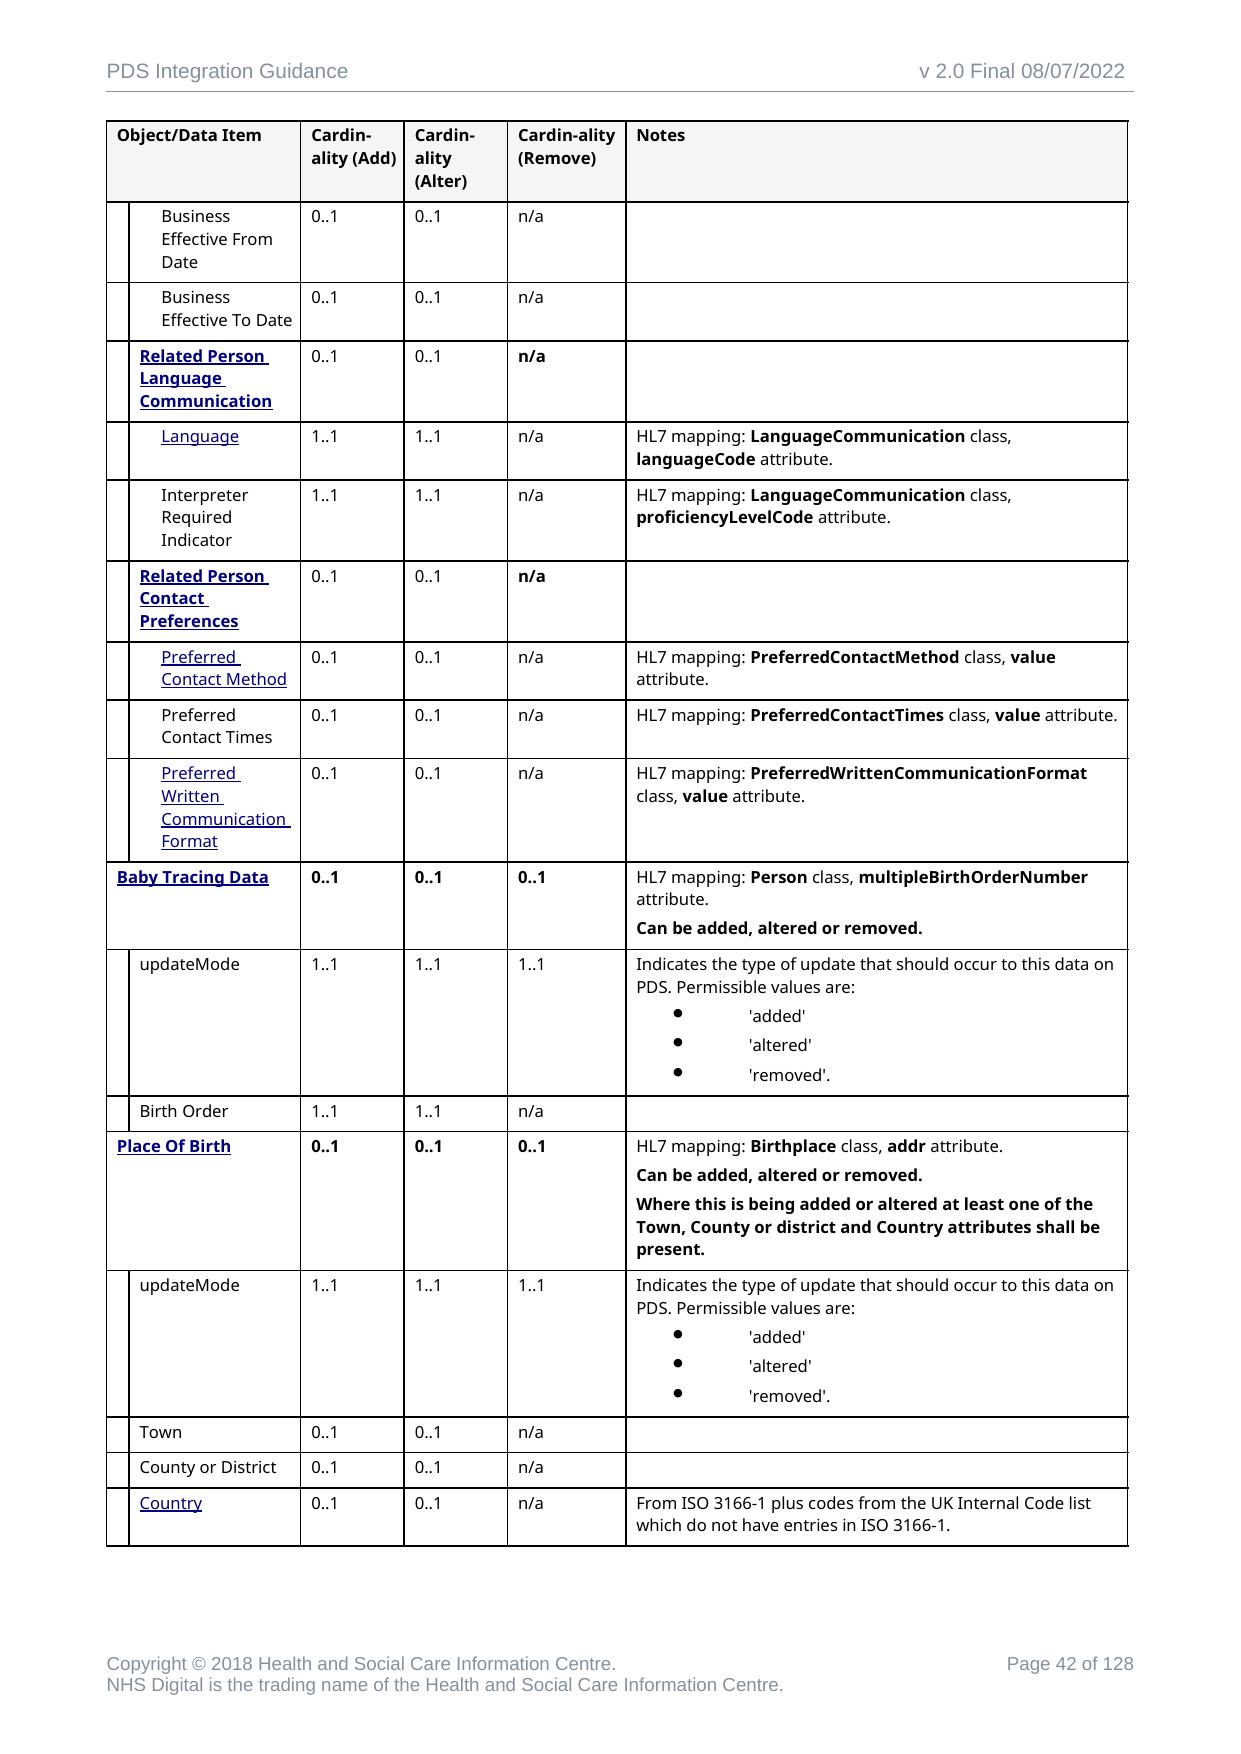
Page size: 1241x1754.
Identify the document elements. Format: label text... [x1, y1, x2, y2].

table_header Object/Data Item [107, 122, 300, 201]
table_cell Country [130, 1489, 300, 1545]
table_cell 0..1 [301, 863, 403, 948]
table_cell [107, 203, 128, 282]
table_cell n/a [508, 481, 625, 560]
table_cell [627, 1453, 1127, 1487]
table_cell Preferred Contact Method [130, 643, 300, 699]
table_cell [107, 481, 128, 560]
table_cell Baby Tracing Data [107, 863, 300, 948]
table_cell 1..1 [301, 950, 403, 1095]
table_cell 0..1 [301, 283, 403, 340]
table_cell 1..1 [405, 1097, 507, 1131]
table_cell Place Of Birth [107, 1132, 300, 1269]
table_cell HL7 mapping: Birthplace class, addr attribute. Can be added, altered or removed. Where this is being added or altered at least one of the Town, County or district and Country attributes shall be present. [627, 1132, 1127, 1269]
table_cell n/a [508, 562, 625, 641]
table_cell [107, 423, 128, 479]
table_cell 0..1 [405, 1132, 507, 1269]
table_cell 0..1 [301, 342, 403, 421]
table_cell HL7 mapping: PreferredContactMethod class, value attribute. [627, 643, 1127, 699]
table_cell 1..1 [405, 481, 507, 560]
table_cell 1..1 [301, 1271, 403, 1416]
table_cell 1..1 [508, 950, 625, 1095]
table_cell [107, 1453, 128, 1487]
table_cell n/a [508, 1489, 625, 1545]
table_header Cardin-ality (Alter) [405, 122, 507, 201]
table_cell 0..1 [405, 1453, 507, 1487]
table_cell 0..1 [405, 562, 507, 641]
table_cell 1..1 [405, 1271, 507, 1416]
table_cell [107, 759, 128, 861]
table_cell HL7 mapping: LanguageCommunication class, languageCode attribute. [627, 423, 1127, 479]
table_cell Interpreter Required Indicator [130, 481, 300, 560]
table_cell 0..1 [405, 701, 507, 758]
table_cell n/a [508, 759, 625, 861]
table_cell 0..1 [405, 759, 507, 861]
table_cell County or District [130, 1453, 300, 1487]
table_cell Indicates the type of update that should occur to this data on PDS. Permissible values are: 'added' 'altered' 'removed'. [627, 950, 1127, 1095]
table_header Cardin-ality (Add) [301, 122, 403, 201]
table_cell 0..1 [508, 863, 625, 948]
table_cell Language [130, 423, 300, 479]
table_cell 0..1 [405, 1489, 507, 1545]
table_cell [627, 562, 1127, 641]
table_cell 0..1 [301, 701, 403, 758]
table_cell 0..1 [301, 643, 403, 699]
table_cell Birth Order [130, 1097, 300, 1131]
table_cell [627, 203, 1127, 282]
table_cell n/a [508, 643, 625, 699]
table_cell Business Effective To Date [130, 283, 300, 340]
table_cell [107, 283, 128, 340]
table_cell 1..1 [405, 423, 507, 479]
table_cell HL7 mapping: PreferredContactTimes class, value attribute. [627, 701, 1127, 758]
table_cell n/a [508, 701, 625, 758]
table_cell 0..1 [405, 643, 507, 699]
table_cell 0..1 [301, 1453, 403, 1487]
table_cell 0..1 [301, 203, 403, 282]
table_cell [107, 701, 128, 758]
table_cell n/a [508, 203, 625, 282]
table_cell n/a [508, 342, 625, 421]
table_cell 1..1 [508, 1271, 625, 1416]
table_cell 0..1 [301, 1418, 403, 1452]
table_cell Town [130, 1418, 300, 1452]
table_cell [107, 562, 128, 641]
table_cell Related Person Language Communication [130, 342, 300, 421]
table_cell Business Effective From Date [130, 203, 300, 282]
table_cell HL7 mapping: PreferredWrittenCommunicationFormat class, value attribute. [627, 759, 1127, 861]
table_cell Preferred Contact Times [130, 701, 300, 758]
table_cell n/a [508, 423, 625, 479]
table_cell 1..1 [301, 1097, 403, 1131]
table_cell 0..1 [301, 1132, 403, 1269]
table_cell [107, 1097, 128, 1131]
table_cell 1..1 [405, 950, 507, 1095]
table_cell 1..1 [301, 423, 403, 479]
table_cell From ISO 3166-1 plus codes from the UK Internal Code list which do not have entries in ISO 3166-1. [627, 1489, 1127, 1545]
table_cell Related Person Contact Preferences [130, 562, 300, 641]
table_cell [107, 643, 128, 699]
table_cell [627, 283, 1127, 340]
table_cell [107, 950, 128, 1095]
table_cell Preferred Written Communication Format [130, 759, 300, 861]
table_cell 0..1 [301, 562, 403, 641]
table_cell 0..1 [301, 1489, 403, 1545]
table_cell [107, 1489, 128, 1545]
table_cell 0..1 [405, 203, 507, 282]
table_cell n/a [508, 1418, 625, 1452]
table_header Notes [627, 122, 1127, 201]
table_cell updateMode [130, 1271, 300, 1416]
table_cell [627, 1418, 1127, 1452]
table_header Cardin-ality (Remove) [508, 122, 625, 201]
table_cell HL7 mapping: Person class, multipleBirthOrderNumber attribute. Can be added, altered or removed. [627, 863, 1127, 948]
table_cell [107, 1271, 128, 1416]
table_cell n/a [508, 283, 625, 340]
table_cell 0..1 [405, 1418, 507, 1452]
table_cell HL7 mapping: LanguageCommunication class, proficiencyLevelCode attribute. [627, 481, 1127, 560]
table_cell [627, 1097, 1127, 1131]
table_cell 0..1 [405, 342, 507, 421]
table_cell n/a [508, 1453, 625, 1487]
table_cell [627, 342, 1127, 421]
table_cell 0..1 [405, 863, 507, 948]
table_cell 0..1 [405, 283, 507, 340]
table_cell Indicates the type of update that should occur to this data on PDS. Permissible values are: 'added' 'altered' 'removed'. [627, 1271, 1127, 1416]
table_cell [107, 342, 128, 421]
table_cell updateMode [130, 950, 300, 1095]
table_cell [107, 1418, 128, 1452]
table_cell n/a [508, 1097, 625, 1131]
table_cell 0..1 [508, 1132, 625, 1269]
table_cell 1..1 [301, 481, 403, 560]
table_cell 0..1 [301, 759, 403, 861]
